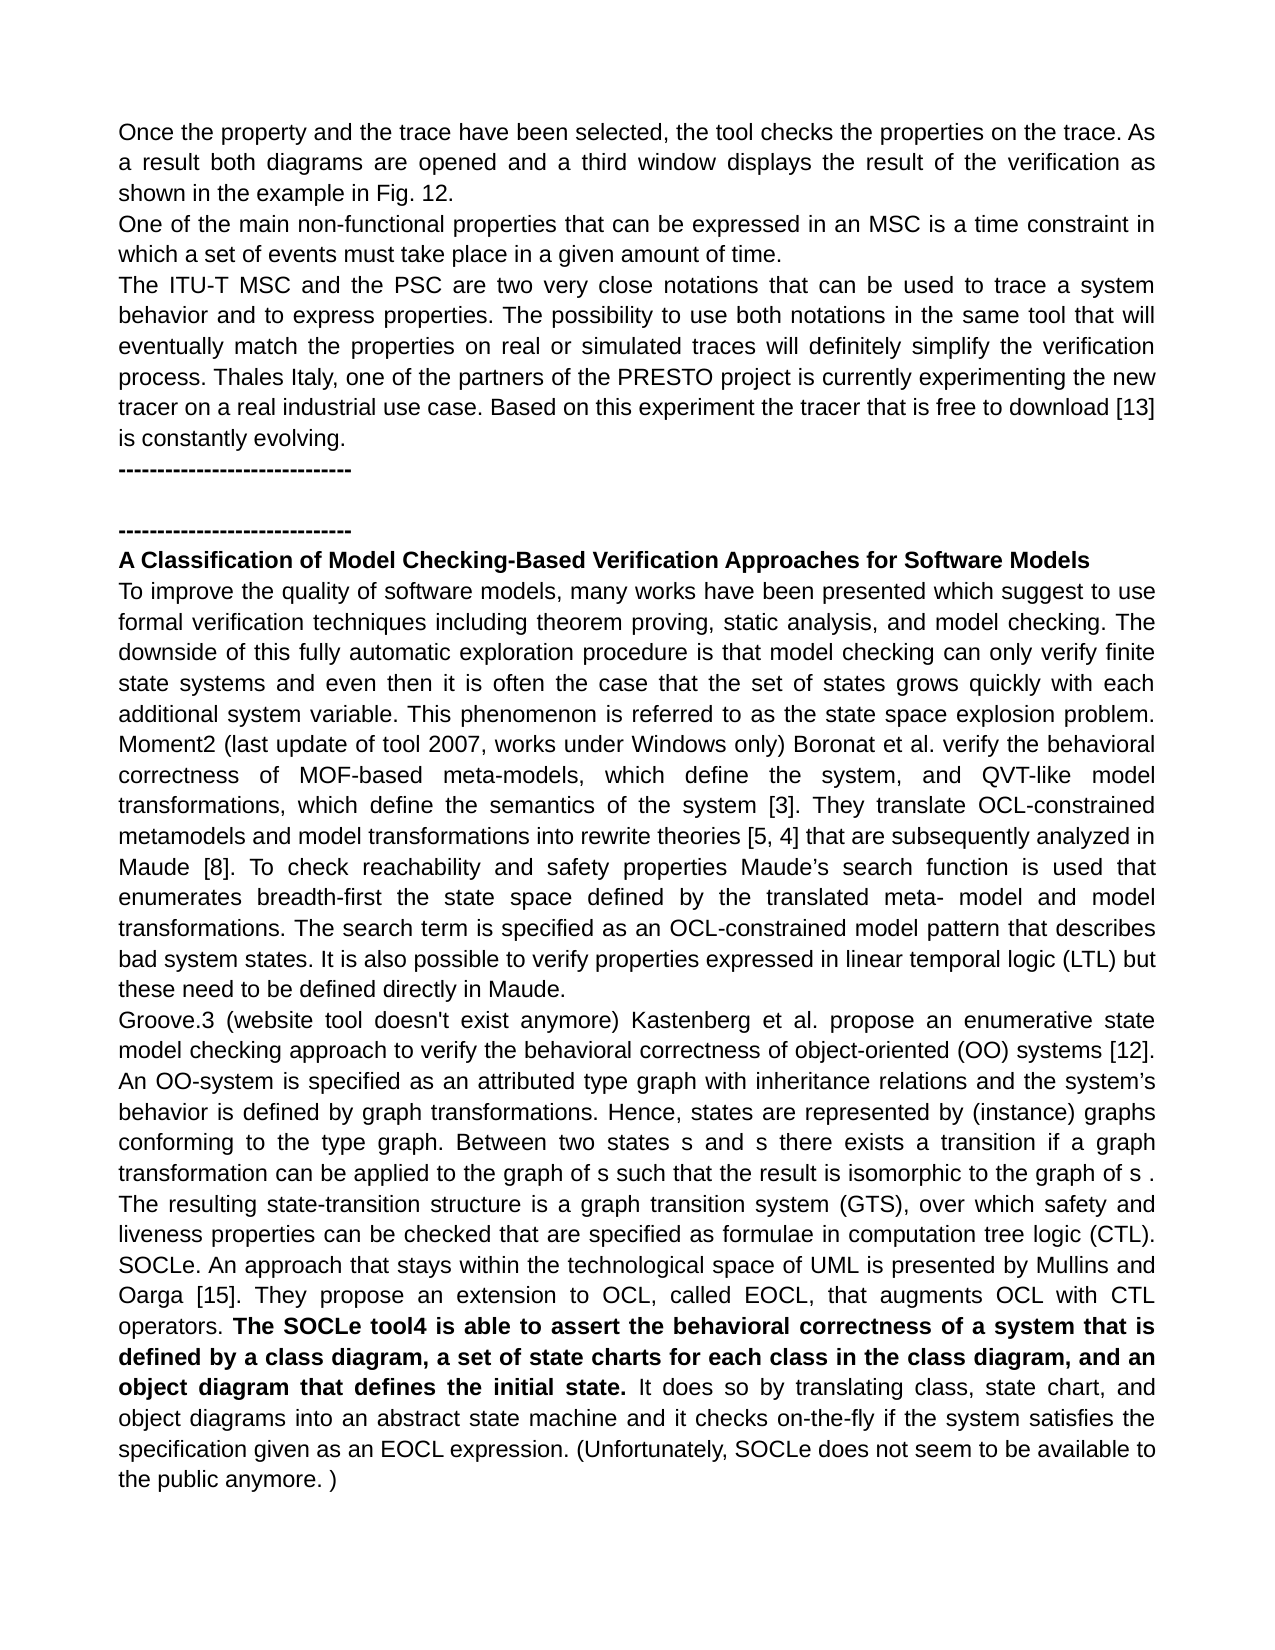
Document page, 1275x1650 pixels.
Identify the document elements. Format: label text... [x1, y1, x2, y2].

text The ITU-T MSC and the PSC are two very close notations that can be used to trace a system behavior and to express properties. The possibility to use both notations in the same tool that will eventually match the properties on real or simulated traces will definitely simplify the verification process. Thales Italy, one of the partners of the PRESTO project is currently experimenting the new tracer on a real industrial use case. Based on this experiment the tracer that is free to download [13] is constantly evolving. [118, 271, 1157, 451]
text Groove.3 (website tool doesn't exist anymore) Kastenberg et al. propose an enumerative state model checking approach to verify the behavioral correctness of object-oriented (OO) systems [12]. An OO-system is specified as an attributed type graph with inheritance relations and the system’s behavior is defined by graph transformations. Hence, states are represented by (instance) graphs conforming to the type graph. Between two states s and s there exists a transition if a graph transformation can be applied to the graph of s such that the result is isomorphic to the graph of s . The resulting state-transition structure is a graph transition system (GTS), over which safety and liveness properties can be checked that are specified as formulae in computation tree logic (CTL). SOCLe. An approach that stays within the technological space of UML is presented by Mullins and Oarga [15]. They propose an extension to OCL, called EOCL, that augments OCL with CTL operators. The SOCLe tool4 is able to assert the behavioral correctness of a system that is defined by a class diagram, a set of state charts for each class in the class diagram, and an object diagram that defines the initial state. It does so by translating class, state chart, and object diagrams into an abstract state machine and it checks on-the-fly if the system satisfies the specification given as an EOCL expression. (Unfortunately, SOCLe does not seem to be available to the public anymore. ) [118, 1006, 1157, 1492]
text ------------------------------ [118, 516, 1157, 543]
text A Classification of Model Checking-Based Verification Approaches for Software Models [118, 547, 1157, 574]
text Maude [8]. To check reachability and safety properties Maude’s search function is used that enumerates breadth-first the state space defined by the translated meta- model and model transformations. The search term is specified as an OCL-constrained model pattern that describes bad system states. It is also possible to verify properties expressed in linear temporal logic (LTL) but these need to be defined directly in Maude. [118, 853, 1157, 1002]
text To improve the quality of software models, many works have been presented which suggest to use formal verification techniques including theorem proving, static analysis, and model checking. The downside of this fully automatic exploration procedure is that model checking can only verify finite state systems and even then it is often the case that the set of states grows quickly with each additional system variable. This phenomenon is referred to as the state space explosion problem. Moment2 (last update of tool 2007, works under Windows only) Boronat et al. verify the behavioral correctness of MOF-based meta-models, which define the system, and QVT-like model transformations, which define the semantics of the system [3]. They translate OCL-constrained metamodels and model transformations into rewrite theories [5, 4] that are subsequently analyzed in [118, 577, 1157, 849]
text One of the main non-functional properties that can be expressed in an MSC is a time constraint in which a set of events must take place in a given amount of time. [118, 210, 1157, 267]
text ------------------------------ [118, 455, 1157, 482]
text Once the property and the trace have been selected, the tool checks the properties on the trace. As a result both diagrams are opened and a third window displays the result of the verification as shown in the example in Fig. 12. [118, 118, 1157, 206]
